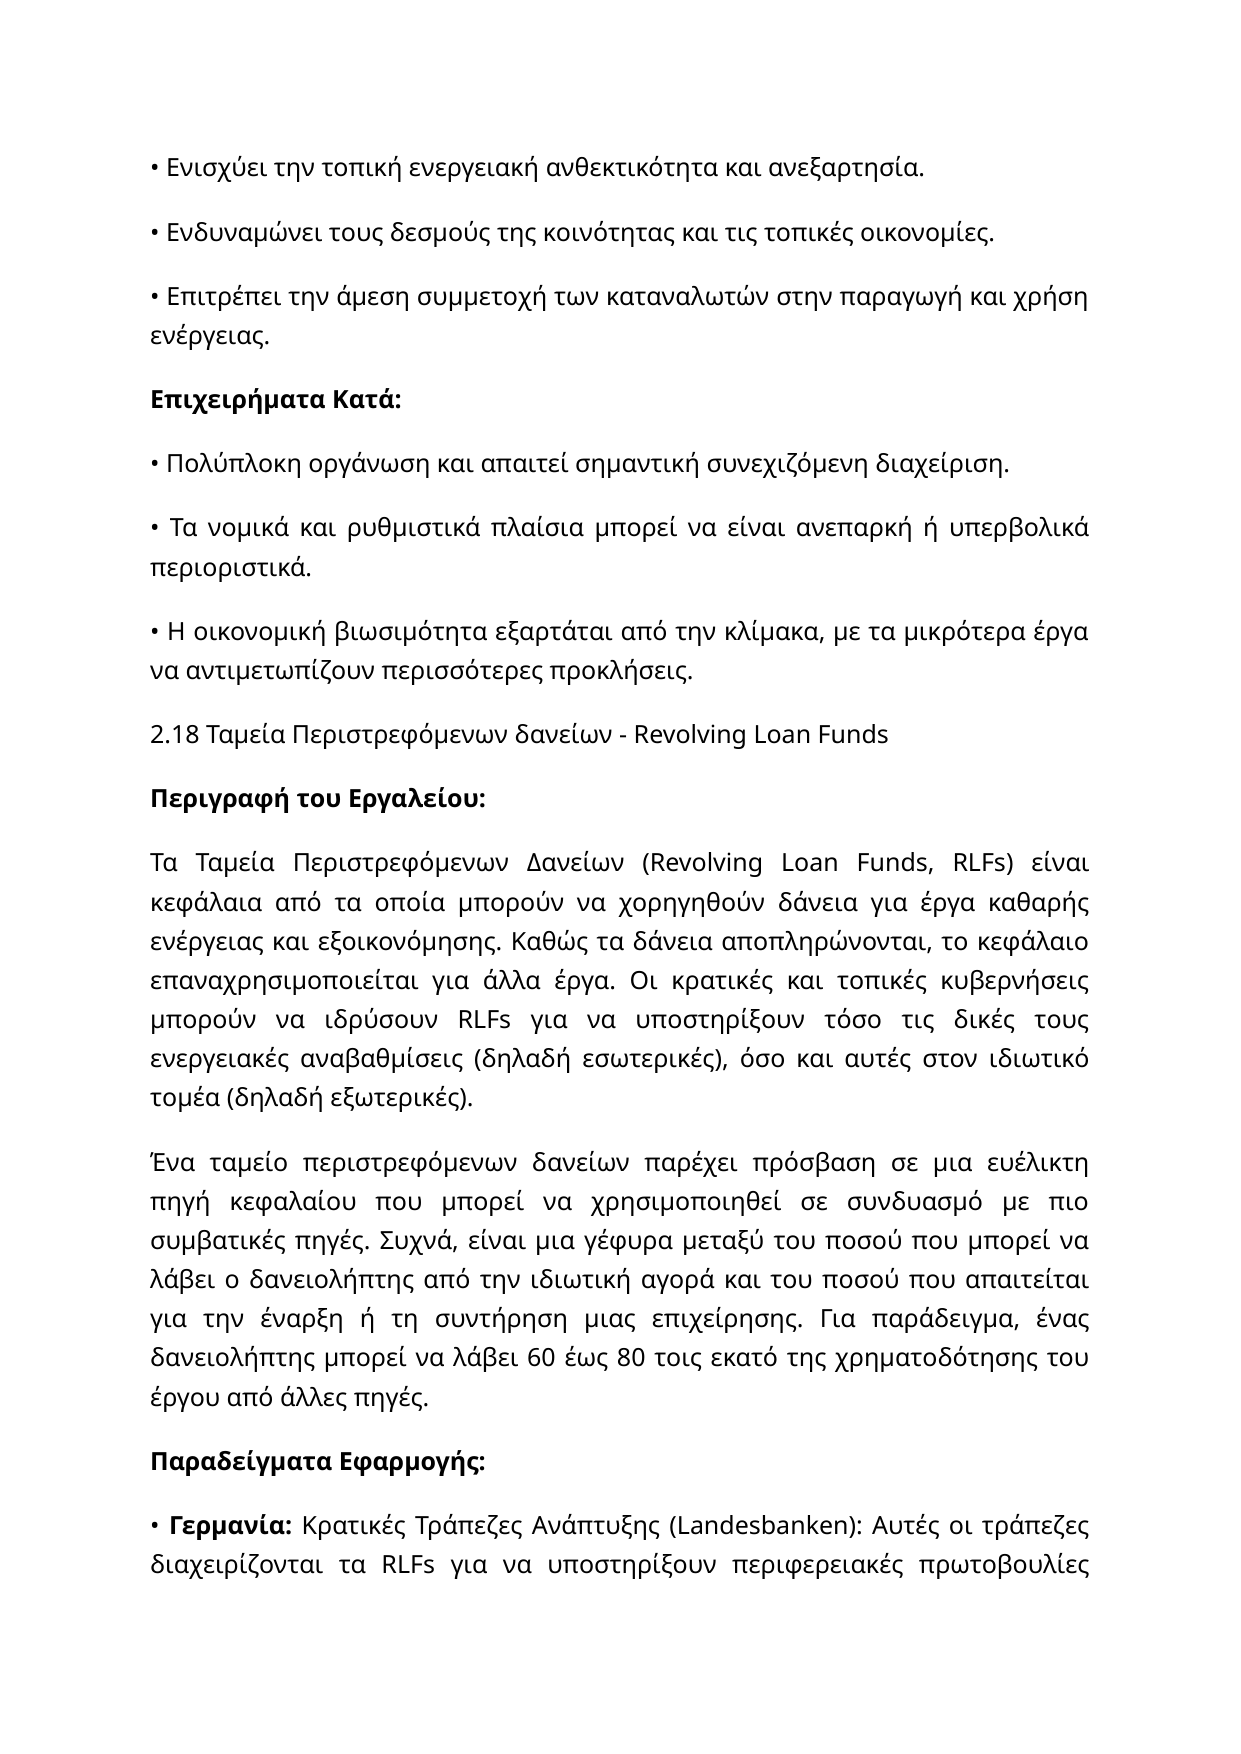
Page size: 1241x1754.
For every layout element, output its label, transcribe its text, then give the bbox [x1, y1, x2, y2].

text Τα Ταμεία Περιστρεφόμενων Δανείων (Revolving Loan Funds, RLFs) είναι κεφάλαια από τα οποία μπορούν να χορηγηθούν δάνεια για έργα καθαρής ενέργειας και εξοικονόμησης. Καθώς τα δάνεια αποπληρώνονται, το κεφάλαιο επαναχρησιμοποιείται για άλλα έργα. Οι κρατικές και τοπικές κυβερνήσεις μπορούν να ιδρύσουν RLFs για να υποστηρίξουν τόσο τις δικές τους ενεργειακές αναβαθμίσεις (δηλαδή εσωτερικές), όσο και αυτές στον ιδιωτικό τομέα (δηλαδή εξωτερικές). [150, 845, 1090, 1114]
text • Ενισχύει την τοπική ενεργειακή ανθεκτικότητα και ανεξαρτησία. [150, 150, 1090, 184]
text • Επιτρέπει την άμεση συμμετοχή των καταναλωτών στην παραγωγή και χρήση ενέργειας. [150, 278, 1090, 352]
text • Ενδυναμώνει τους δεσμούς της κοινότητας και τις τοπικές οικονομίες. [150, 214, 1090, 248]
text Περιγραφή του Εργαλείου: [150, 781, 1090, 815]
text Επιχειρήματα Κατά: [150, 382, 1090, 416]
text 2.18 Ταμεία Περιστρεφόμενων δανείων - Revolving Loan Funds [150, 717, 1090, 751]
text • Πολύπλοκη οργάνωση και απαιτεί σημαντική συνεχιζόμενη διαχείριση. [150, 446, 1090, 480]
text Παραδείγματα Εφαρμογής: [150, 1443, 1090, 1477]
text • Τα νομικά και ρυθμιστικά πλαίσια μπορεί να είναι ανεπαρκή ή υπερβολικά περιοριστικά. [150, 510, 1090, 583]
text • Γερμανία: Κρατικές Τράπεζες Ανάπτυξης (Landesbanken): Αυτές οι τράπεζες διαχειρίζονται τα RLFs για να υποστηρίξουν περιφερειακές πρωτοβουλίες [150, 1507, 1090, 1581]
text Ένα ταμείο περιστρεφόμενων δανείων παρέχει πρόσβαση σε μια ευέλικτη πηγή κεφαλαίου που μπορεί να χρησιμοποιηθεί σε συνδυασμό με πιο συμβατικές πηγές. Συχνά, είναι μια γέφυρα μεταξύ του ποσού που μπορεί να λάβει ο δανειολήπτης από την ιδιωτική αγορά και του ποσού που απαιτείται για την έναρξη ή τη συντήρηση μιας επιχείρησης. Για παράδειγμα, ένας δανειολήπτης μπορεί να λάβει 60 έως 80 τοις εκατό της χρηματοδότησης του έργου από άλλες πηγές. [150, 1144, 1090, 1413]
text • Η οικονομική βιωσιμότητα εξαρτάται από την κλίμακα, με τα μικρότερα έργα να αντιμετωπίζουν περισσότερες προκλήσεις. [150, 613, 1090, 687]
